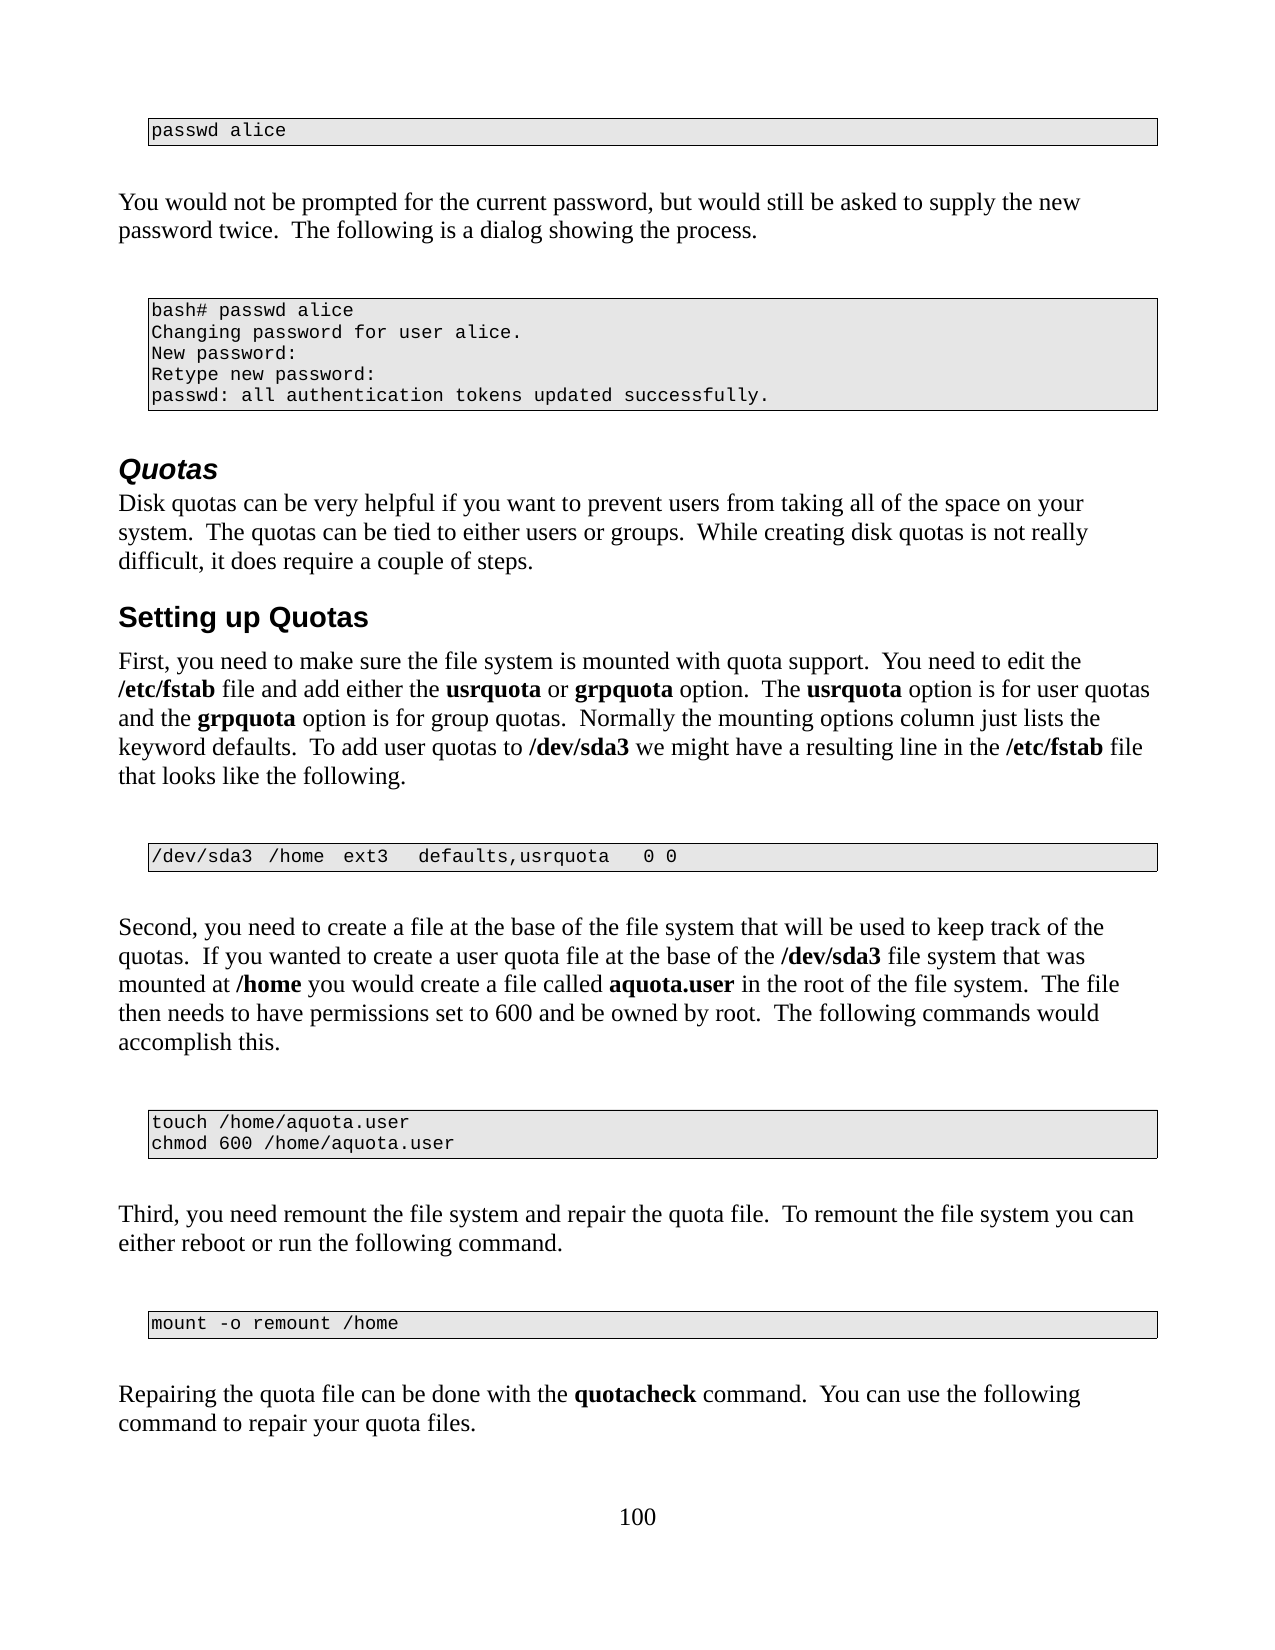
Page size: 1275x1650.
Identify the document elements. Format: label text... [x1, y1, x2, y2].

text mount -o remount /home [149, 1312, 1157, 1338]
text You would not be prompted for the current password, but would still be asked to supply the new password twice. The following is a dialog showing the process. [118, 187, 1157, 244]
text touch /home/aquota.user [149, 1111, 1157, 1131]
text Changing password for user alice. [149, 319, 1157, 341]
subtitle Setting up Quotas [118, 600, 1157, 633]
text /dev/sda3 /home ext3 defaults,usrquota 0 0 [149, 844, 1157, 871]
text passwd: all authentication tokens updated successfully. [149, 383, 1157, 410]
text Third, you need remount the file system and repair the quota file. To remount the file system you can either reboot or run the following command. [118, 1199, 1157, 1257]
text First, you need to make sure the file system is mounted with quota support. You need to edit the /etc/fstab file and add either the usrquota or grpquota option. The usrquota option is for user quotas and the grpquota option is for group quotas. Normally the mounting options column just lists the keyword defaults. To add user quotas to /dev/sda3 we might have a resulting line in the /etc/fstab file that looks like the following. [118, 646, 1157, 789]
text Disk quotas can be very helpful if you want to prevent users from taking all of the space on your system. The quotas can be tied to either users or groups. While creating disk quotas is not really difficult, it does require a couple of steps. [118, 488, 1157, 575]
text bash# passwd alice [149, 299, 1157, 319]
text Second, you need to create a file at the base of the file system that will be used to keep track of the quotas. If you wanted to create a user quota file at the base of the /dev/sda3 file system that was mounted at /home you would create a file called aquota.user in the root of the file system. The file then needs to have permissions set to 600 and be owned by root. The following commands would accomplish this. [118, 912, 1157, 1056]
text Retype new password: [149, 362, 1157, 383]
subtitle Quotas [118, 452, 1157, 485]
text Repairing the quota file can be done with the quotacheck command. You can use the following command to repair your quota files. [118, 1379, 1157, 1437]
text passwd alice [149, 119, 1157, 145]
text New password: [149, 341, 1157, 362]
text chmod 600 /home/aquota.user [149, 1131, 1157, 1158]
